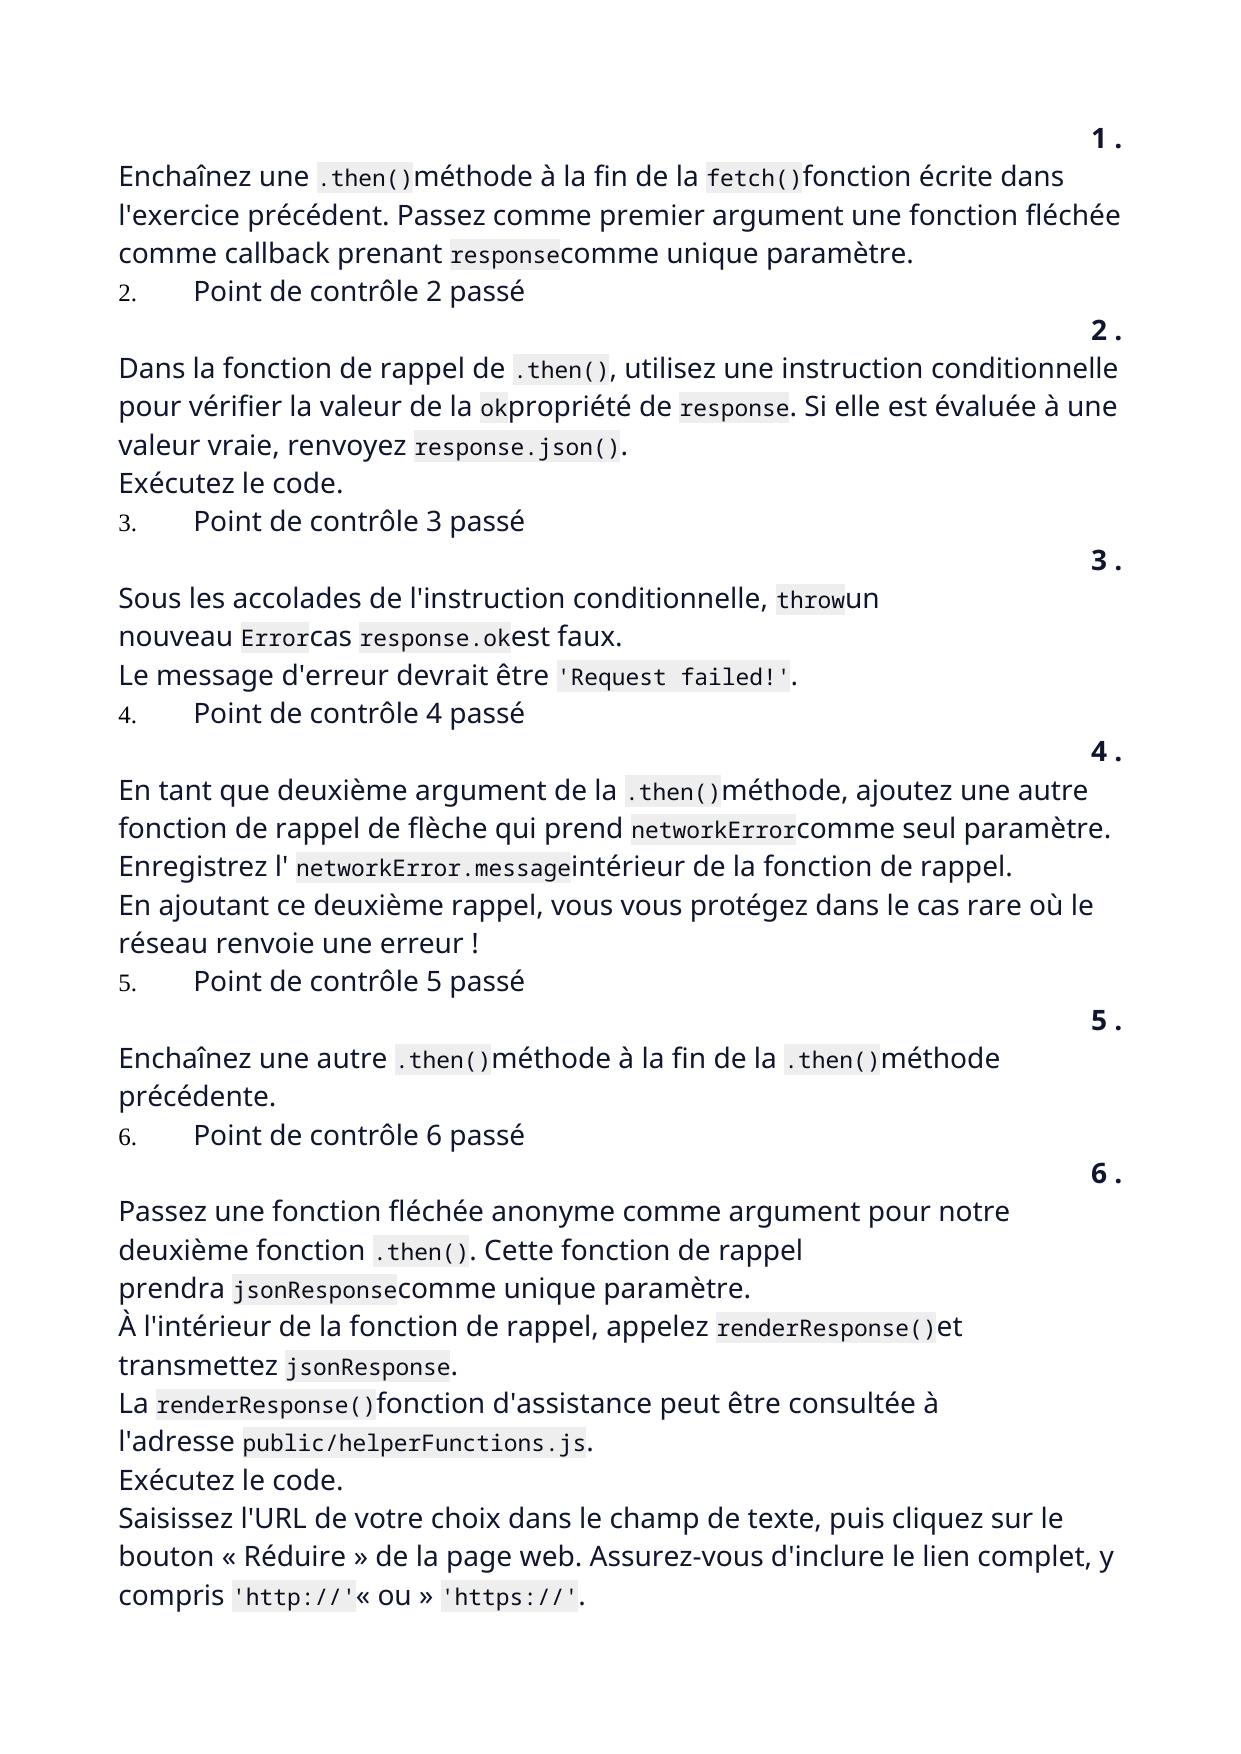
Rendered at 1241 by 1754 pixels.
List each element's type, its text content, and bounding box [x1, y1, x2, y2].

list Point de contrôle 6 passé [118, 1115, 1122, 1153]
list Point de contrôle 2 passé [118, 271, 1122, 310]
text Dans la fonction de rappel de .then(), utilisez une instruction conditionnelle pour vérifier la valeur de la okpropriété de response. Si elle est évaluée à une valeur vraie, renvoyez response.json(). [118, 348, 1122, 463]
text Saisissez l'URL de votre choix dans le champ de texte, puis cliquez sur le bouton « Réduire » de la page web. Assurez-vous d'inclure le lien complet, y compris 'http://'« ou » 'https://'. [118, 1498, 1122, 1613]
text 3 . [118, 540, 1122, 578]
text Exécutez le code. [118, 463, 1122, 501]
text À l'intérieur de la fonction de rappel, appelez renderResponse()et transmettez jsonResponse. [118, 1306, 1122, 1383]
text 1 . [118, 118, 1122, 156]
text 6 . [118, 1153, 1122, 1191]
text Enregistrez l' networkError.messageintérieur de la fonction de rappel. [118, 846, 1122, 885]
list Point de contrôle 5 passé [118, 961, 1122, 1000]
text Sous les accolades de l'instruction conditionnelle, throwun nouveau Errorcas response.okest faux. [118, 578, 1122, 655]
text Exécutez le code. [118, 1460, 1122, 1498]
text Passez une fonction fléchée anonyme comme argument pour notre deuxième fonction .then(). Cette fonction de rappel prendra jsonResponsecomme unique paramètre. [118, 1191, 1122, 1306]
text Enchaînez une .then()méthode à la fin de la fetch()fonction écrite dans l'exercice précédent. Passez comme premier argument une fonction fléchée comme callback prenant responsecomme unique paramètre. [118, 156, 1122, 271]
text 4 . [118, 731, 1122, 770]
text La renderResponse()fonction d'assistance peut être consultée à l'adresse public/helperFunctions.js. [118, 1383, 1122, 1460]
list Point de contrôle 3 passé [118, 501, 1122, 540]
text En ajoutant ce deuxième rappel, vous vous protégez dans le cas rare où le réseau renvoie une erreur ! [118, 885, 1122, 961]
text En tant que deuxième argument de la .then()méthode, ajoutez une autre fonction de rappel de flèche qui prend networkErrorcomme seul paramètre. [118, 770, 1122, 846]
text Enchaînez une autre .then()méthode à la fin de la .then()méthode précédente. [118, 1038, 1122, 1115]
text Le message d'erreur devrait être 'Request failed!'. [118, 655, 1122, 693]
text 2 . [118, 310, 1122, 348]
text 5 . [118, 1000, 1122, 1038]
list Point de contrôle 4 passé [118, 693, 1122, 731]
